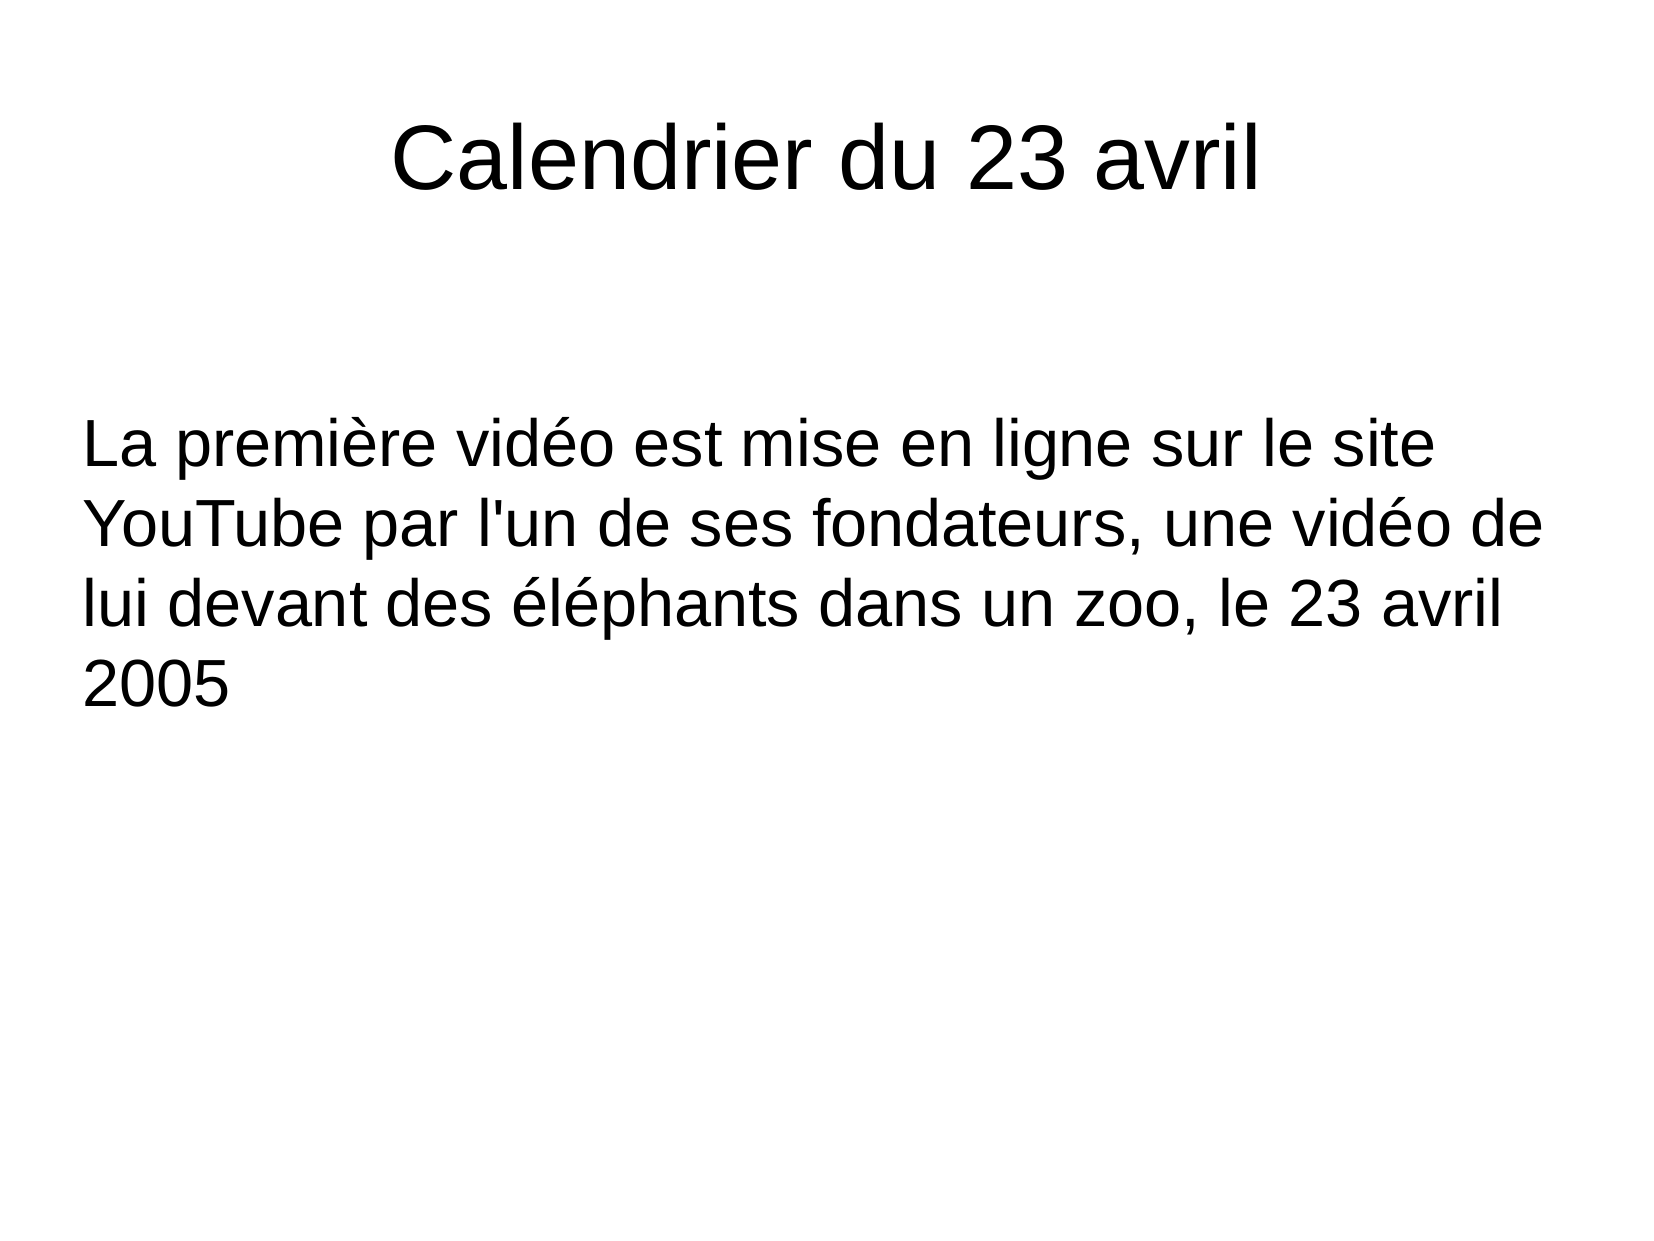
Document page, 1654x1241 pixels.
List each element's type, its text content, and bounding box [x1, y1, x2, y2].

list La première vidéo est mise en ligne sur le site YouTube par l'un de ses fondateurs, une vidéo de lui devant des éléphants dans un zoo, le 23 avril 2005 [82, 290, 1571, 1010]
title Calendrier du 23 avril [82, 49, 1571, 257]
